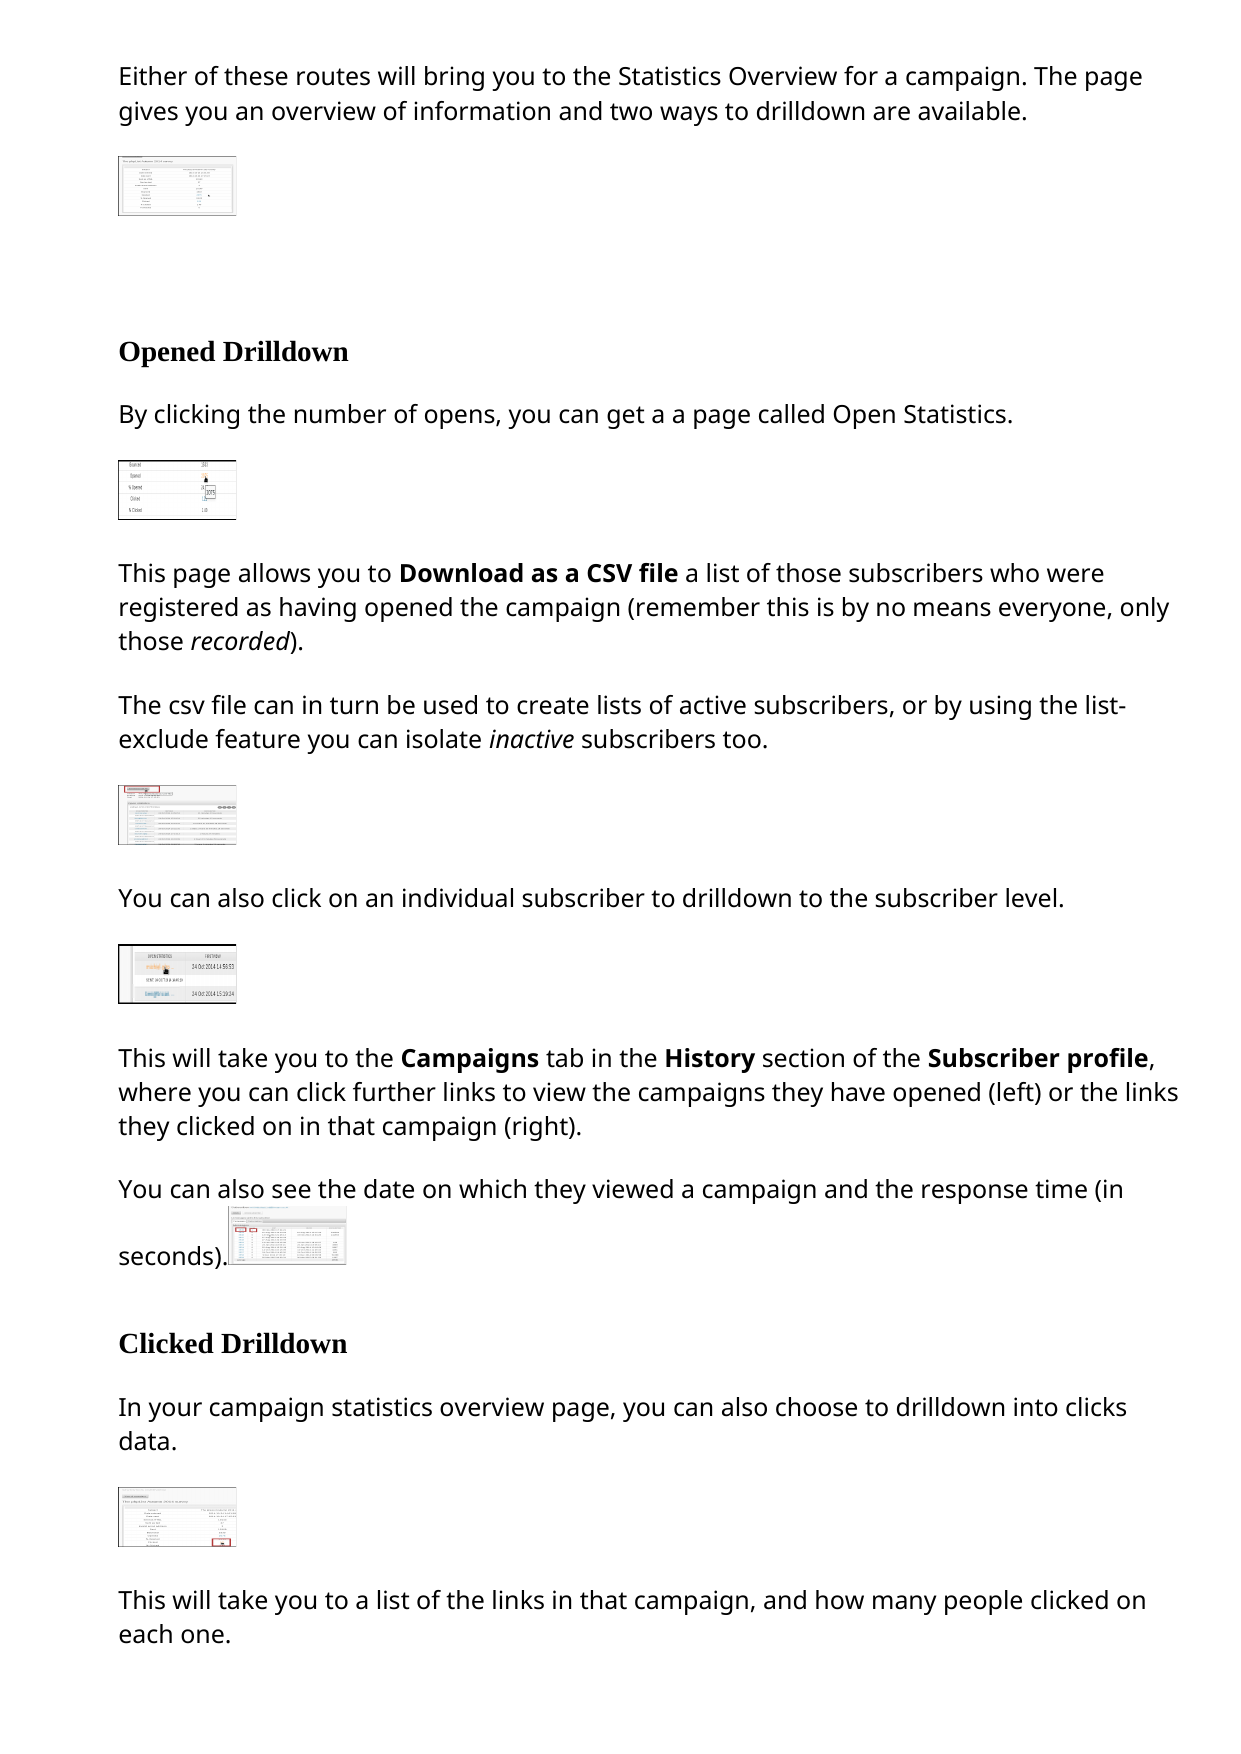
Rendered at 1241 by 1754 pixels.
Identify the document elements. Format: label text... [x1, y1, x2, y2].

picture [118, 460, 237, 520]
text By clicking the number of opens, you can get a a page called Open Statistics. [118, 397, 1181, 431]
text This will take you to the Campaigns tab in the History section of the Subscriber profile, where you can click further links to view the campaigns they have opened (left) or the links they clicked on in that campaign (right). [118, 1040, 1181, 1142]
picture [228, 1206, 347, 1265]
text This page allows you to Download as a CSV file a list of those subscribers who were registered as having opened the campaign (remember this is by no means everyone, only those recorded). [118, 556, 1181, 658]
text You can also click on an individual subscriber to drilldown to the subscriber level. [118, 881, 1181, 915]
picture [118, 1487, 237, 1547]
picture [118, 944, 237, 1004]
picture [118, 785, 237, 845]
text You can also see the date on which they viewed a campaign and the response time (in seconds). [118, 1172, 1181, 1272]
text In your campaign statistics overview page, you can also choose to drilldown into clicks data. [118, 1390, 1181, 1458]
text Either of these routes will bring you to the Statistics Overview for a campaign. The page gives you an overview of information and two ways to drilldown are available. [118, 59, 1181, 127]
text The csv file can in turn be used to create lists of active subscribers, or by using the list-exclude feature you can isolate inactive subscribers too. [118, 688, 1181, 756]
subtitle Opened Drilldown [118, 334, 1181, 367]
subtitle Clicked Drilldown [118, 1327, 1181, 1360]
text This will take you to a list of the links in that campaign, and how many people clicked on each one. [118, 1583, 1181, 1651]
picture [118, 156, 237, 216]
